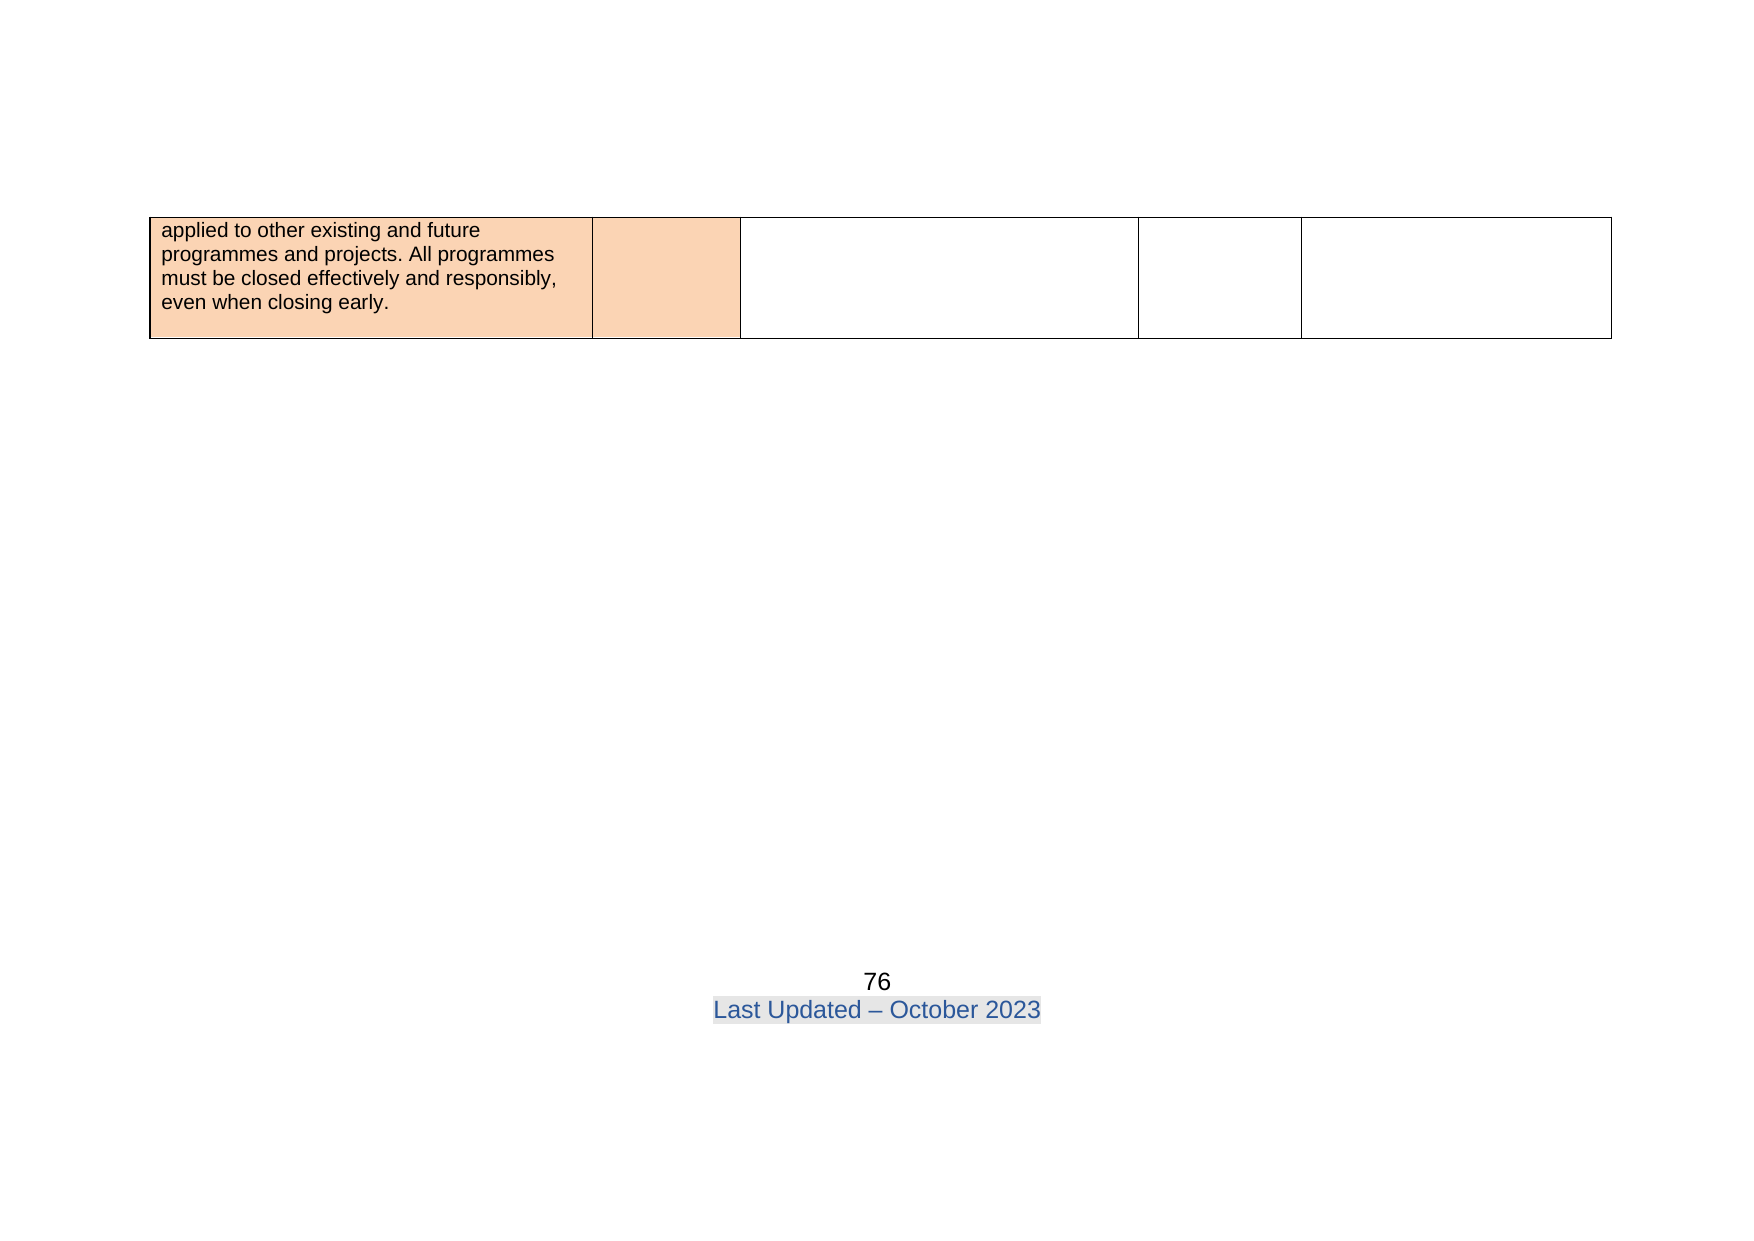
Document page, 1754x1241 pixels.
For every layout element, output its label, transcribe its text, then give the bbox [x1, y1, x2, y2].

table_cell applied to other existing and future programmes and projects. All programmes must be closed effectively and responsibly, even when closing early. [151, 218, 592, 337]
table_cell [741, 218, 1138, 337]
table_cell [1139, 218, 1301, 337]
table_cell [1302, 218, 1611, 337]
table_cell [593, 218, 740, 337]
